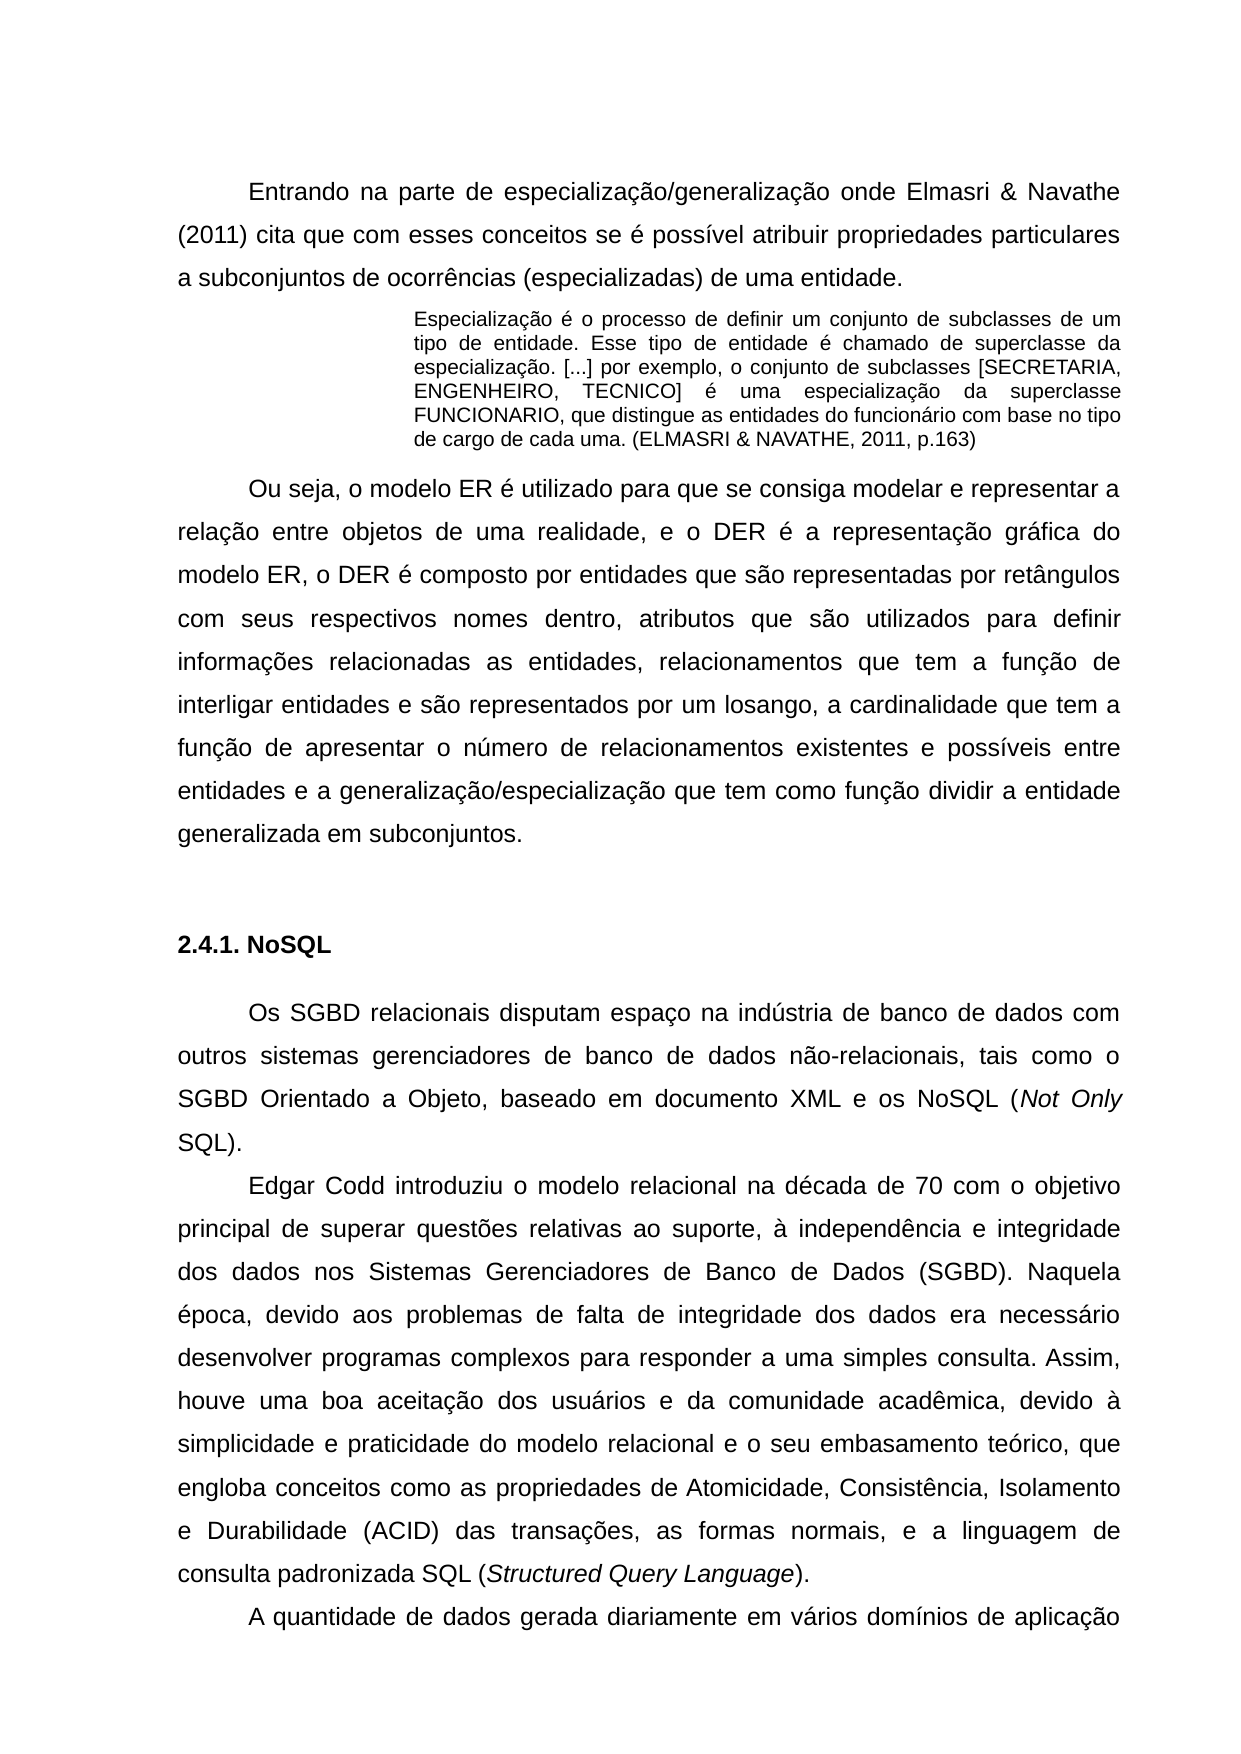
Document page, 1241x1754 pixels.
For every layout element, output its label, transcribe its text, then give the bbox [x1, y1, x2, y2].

text Os SGBD relacionais disputam espaço na indústria de banco de dados com outros sistemas gerenciadores de banco de dados não-relacionais, tais como o SGBD Orientado a Objeto, baseado em documento XML e os NoSQL (Not Only SQL). [177, 998, 1122, 1156]
subtitle 2.4.1. NoSQL [177, 930, 1122, 959]
text Ou seja, o modelo ER é utilizado para que se consiga modelar e representar a relação entre objetos de uma realidade, e o DER é a representação gráfica do modelo ER, o DER é composto por entidades que são representadas por retângulos com seus respectivos nomes dentro, atributos que são utilizados para definir informações relacionadas as entidades, relacionamentos que tem a função de interligar entidades e são representados por um losango, a cardinalidade que tem a função de apresentar o número de relacionamentos existentes e possíveis entre entidades e a generalização/especialização que tem como função dividir a entidade generalizada em subconjuntos. [177, 474, 1122, 848]
text Entrando na parte de especialização/generalização onde Elmasri & Navathe (2011) cita que com esses conceitos se é possível atribuir propriedades particulares a subconjuntos de ocorrências (especializadas) de uma entidade. [177, 177, 1122, 292]
text A quantidade de dados gerada diariamente em vários domínios de aplicação [177, 1602, 1122, 1631]
text Especialização é o processo de definir um conjunto de subclasses de um tipo de entidade. Esse tipo de entidade é chamado de superclasse da especialização. [...] por exemplo, o conjunto de subclasses [SECRETARIA, ENGENHEIRO, TECNICO] é uma especialização da superclasse FUNCIONARIO, que distingue as entidades do funcionário com base no tipo de cargo de cada uma. (ELMASRI & NAVATHE, 2011, p.163) [413, 307, 1122, 450]
text Edgar Codd introduziu o modelo relacional na década de 70 com o objetivo principal de superar questões relativas ao suporte, à independência e integridade dos dados nos Sistemas Gerenciadores de Banco de Dados (SGBD). Naquela época, devido aos problemas de falta de integridade dos dados era necessário desenvolver programas complexos para responder a uma simples consulta. Assim, houve uma boa aceitação dos usuários e da comunidade acadêmica, devido à simplicidade e praticidade do modelo relacional e o seu embasamento teórico, que engloba conceitos como as propriedades de Atomicidade, Consistência, Isolamento e Durabilidade (ACID) das transações, as formas normais, e a linguagem de consulta padronizada SQL (Structured Query Language). [177, 1171, 1122, 1588]
